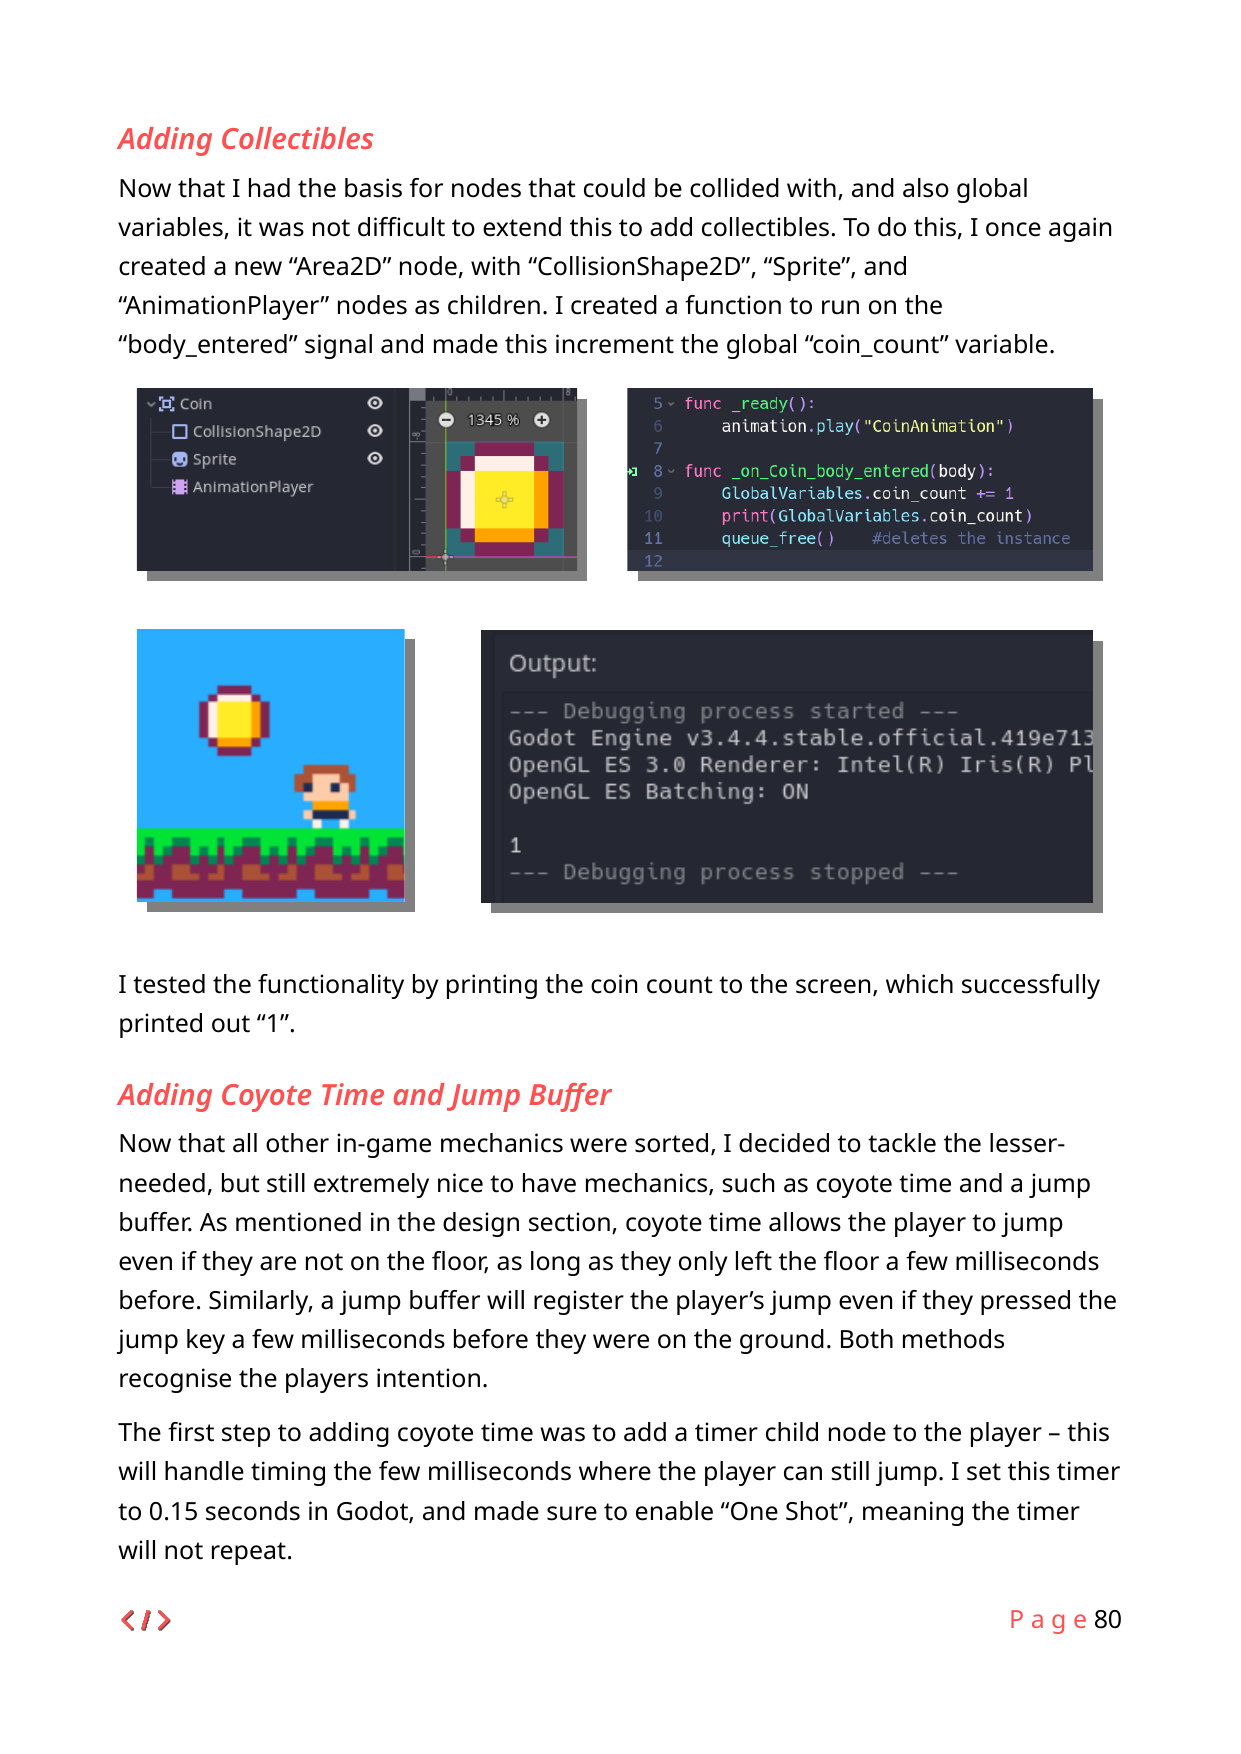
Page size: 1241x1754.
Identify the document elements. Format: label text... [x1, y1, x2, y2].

picture [116, 1591, 175, 1649]
picture [627, 388, 1093, 571]
subtitle Adding Coyote Time and Jump Buffer [118, 1074, 1122, 1114]
text Now that all other in-game mechanics were sorted, I decided to tackle the lesser-needed, but still extremely nice to have mechanics, such as coyote time and a jump buffer. As mentioned in the design section, coyote time allows the player to jump even if they are not on the floor, as long as they only left the floor a few milliseconds before. Similarly, a jump buffer will register the player’s jump even if they pressed the jump key a few milliseconds before they were on the ground. Both methods recognise the players intention. [118, 1126, 1122, 1395]
picture [136, 388, 578, 571]
picture [481, 630, 1093, 903]
subtitle Adding Collectibles [118, 118, 1122, 158]
picture [136, 629, 405, 902]
text Now that I had the basis for nodes that could be collided with, and also global variables, it was not difficult to extend this to add collectibles. To do this, I once again created a new “Area2D” node, with “CollisionShape2D”, “Sprite”, and “AnimationPlayer” nodes as children. I created a function to run on the “body_entered” signal and made this increment the global “coin_count” variable. [118, 170, 1122, 361]
text I tested the functionality by printing the coin count to the screen, which successfully printed out “1”. [118, 966, 1122, 1040]
text The first step to adding coyote time was to add a timer child node to the player – this will handle timing the few milliseconds where the player can still jump. I set this timer to 0.15 seconds in Godot, and made sure to enable “One Shot”, meaning the timer will not repeat. [118, 1415, 1122, 1566]
